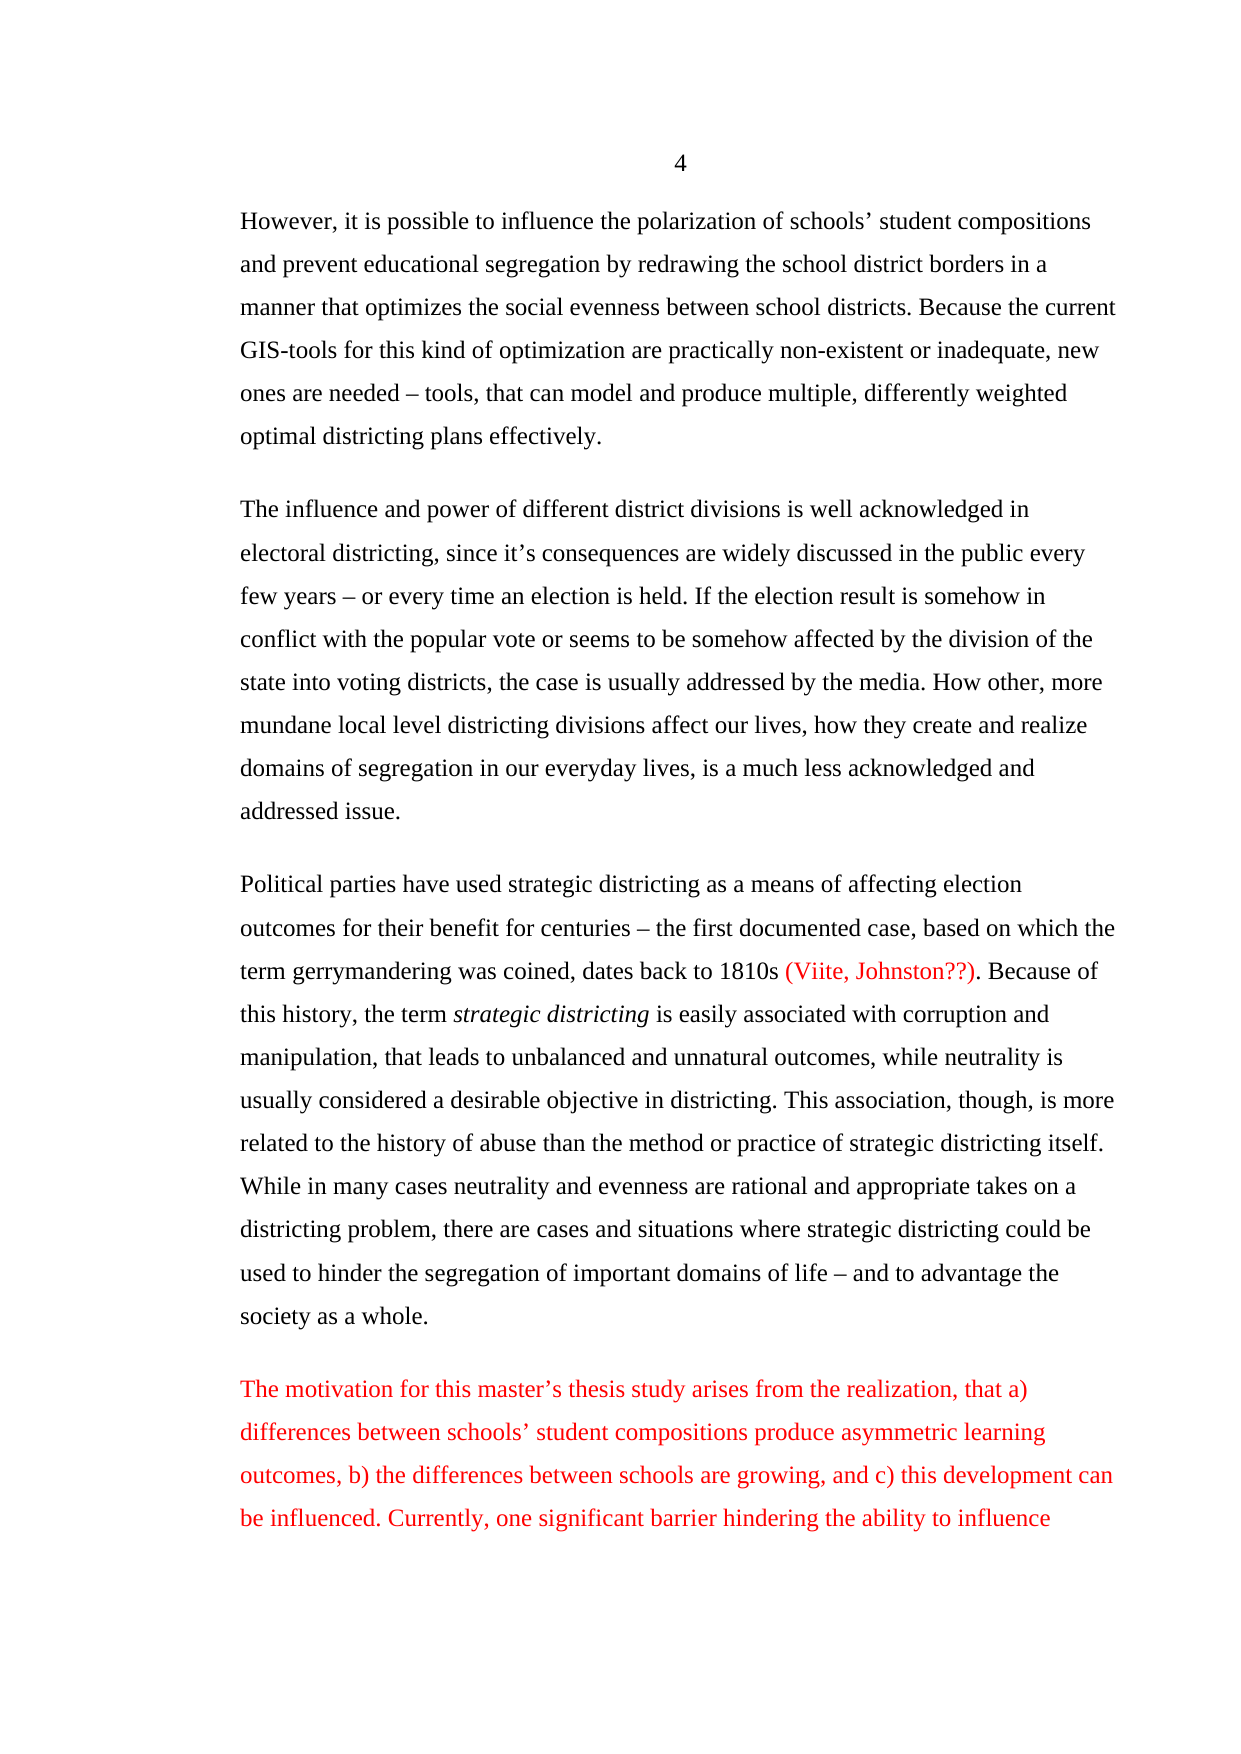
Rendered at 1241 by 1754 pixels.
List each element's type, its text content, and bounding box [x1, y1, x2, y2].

text However, it is possible to influence the polarization of schools’ student compositions and prevent educational segregation by redrawing the school district borders in a manner that optimizes the social evenness between school districts. Because the current GIS-tools for this kind of optimization are practically non-existent or inadequate, new ones are needed – tools, that can model and produce multiple, differently weighted optimal districting plans effectively. [240, 206, 1121, 450]
text The influence and power of different district divisions is well acknowledged in electoral districting, since it’s consequences are widely discussed in the public every few years – or every time an election is held. If the election result is somehow in conflict with the popular vote or seems to be somehow affected by the division of the state into voting districts, the case is usually addressed by the media. How other, more mundane local level districting divisions affect our lives, how they create and realize domains of segregation in our everyday lives, is a much less acknowledged and addressed issue. [240, 494, 1121, 825]
text The motivation for this master’s thesis study arises from the realization, that a) differences between schools’ student compositions produce asymmetric learning outcomes, b) the differences between schools are growing, and c) this development can be influenced. Currently, one significant barrier hindering the ability to influence [240, 1374, 1121, 1532]
text Political parties have used strategic districting as a means of affecting election outcomes for their benefit for centuries – the first documented case, based on which the term gerrymandering was coined, dates back to 1810s (Viite, Johnston??). Because of this history, the term strategic districting is easily associated with corruption and manipulation, that leads to unbalanced and unnatural outcomes, while neutrality is usually considered a desirable objective in districting. This association, though, is more related to the history of abuse than the method or practice of strategic districting itself. While in many cases neutrality and evenness are rational and appropriate takes on a districting problem, there are cases and situations where strategic districting could be used to hinder the segregation of important domains of life – and to advantage the society as a whole. [240, 869, 1121, 1329]
